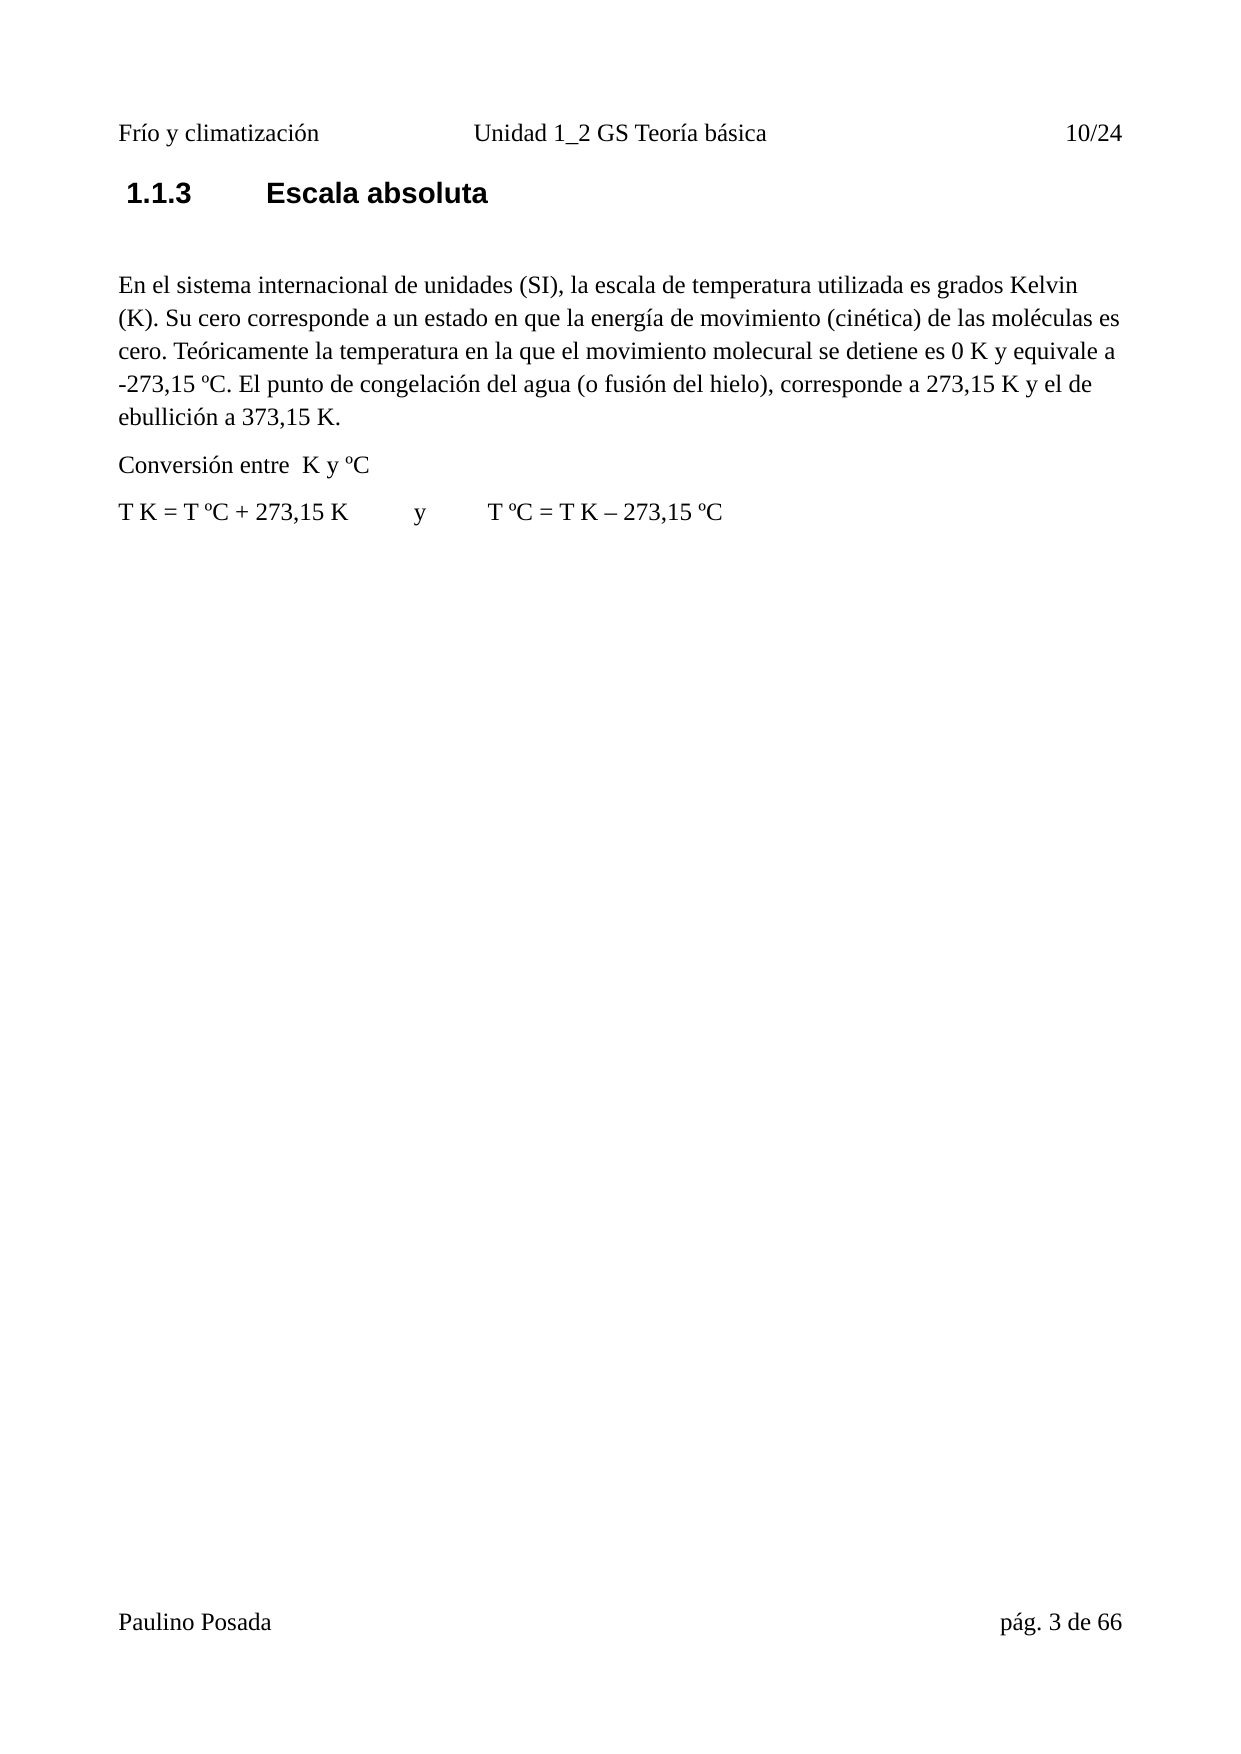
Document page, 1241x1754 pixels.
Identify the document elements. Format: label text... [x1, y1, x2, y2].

text T K = T ºC + 273,15 K y T ºC = T K – 273,15 ºC [118, 497, 1122, 526]
text En el sistema internacional de unidades (SI), la escala de temperatura utilizada es grados Kelvin (K). Su cero corresponde a un estado en que la energía de movimiento (cinética) de las moléculas es cero. Teóricamente la temperatura en la que el movimiento molecural se detiene es 0 K y equivale a -273,15 ºC. El punto de congelación del agua (o fusión del hielo), corresponde a 273,15 K y el de ebullición a 373,15 K. [118, 270, 1122, 431]
subtitle Escala absoluta [118, 176, 1122, 210]
text Conversión entre K y ºC [118, 450, 1122, 479]
